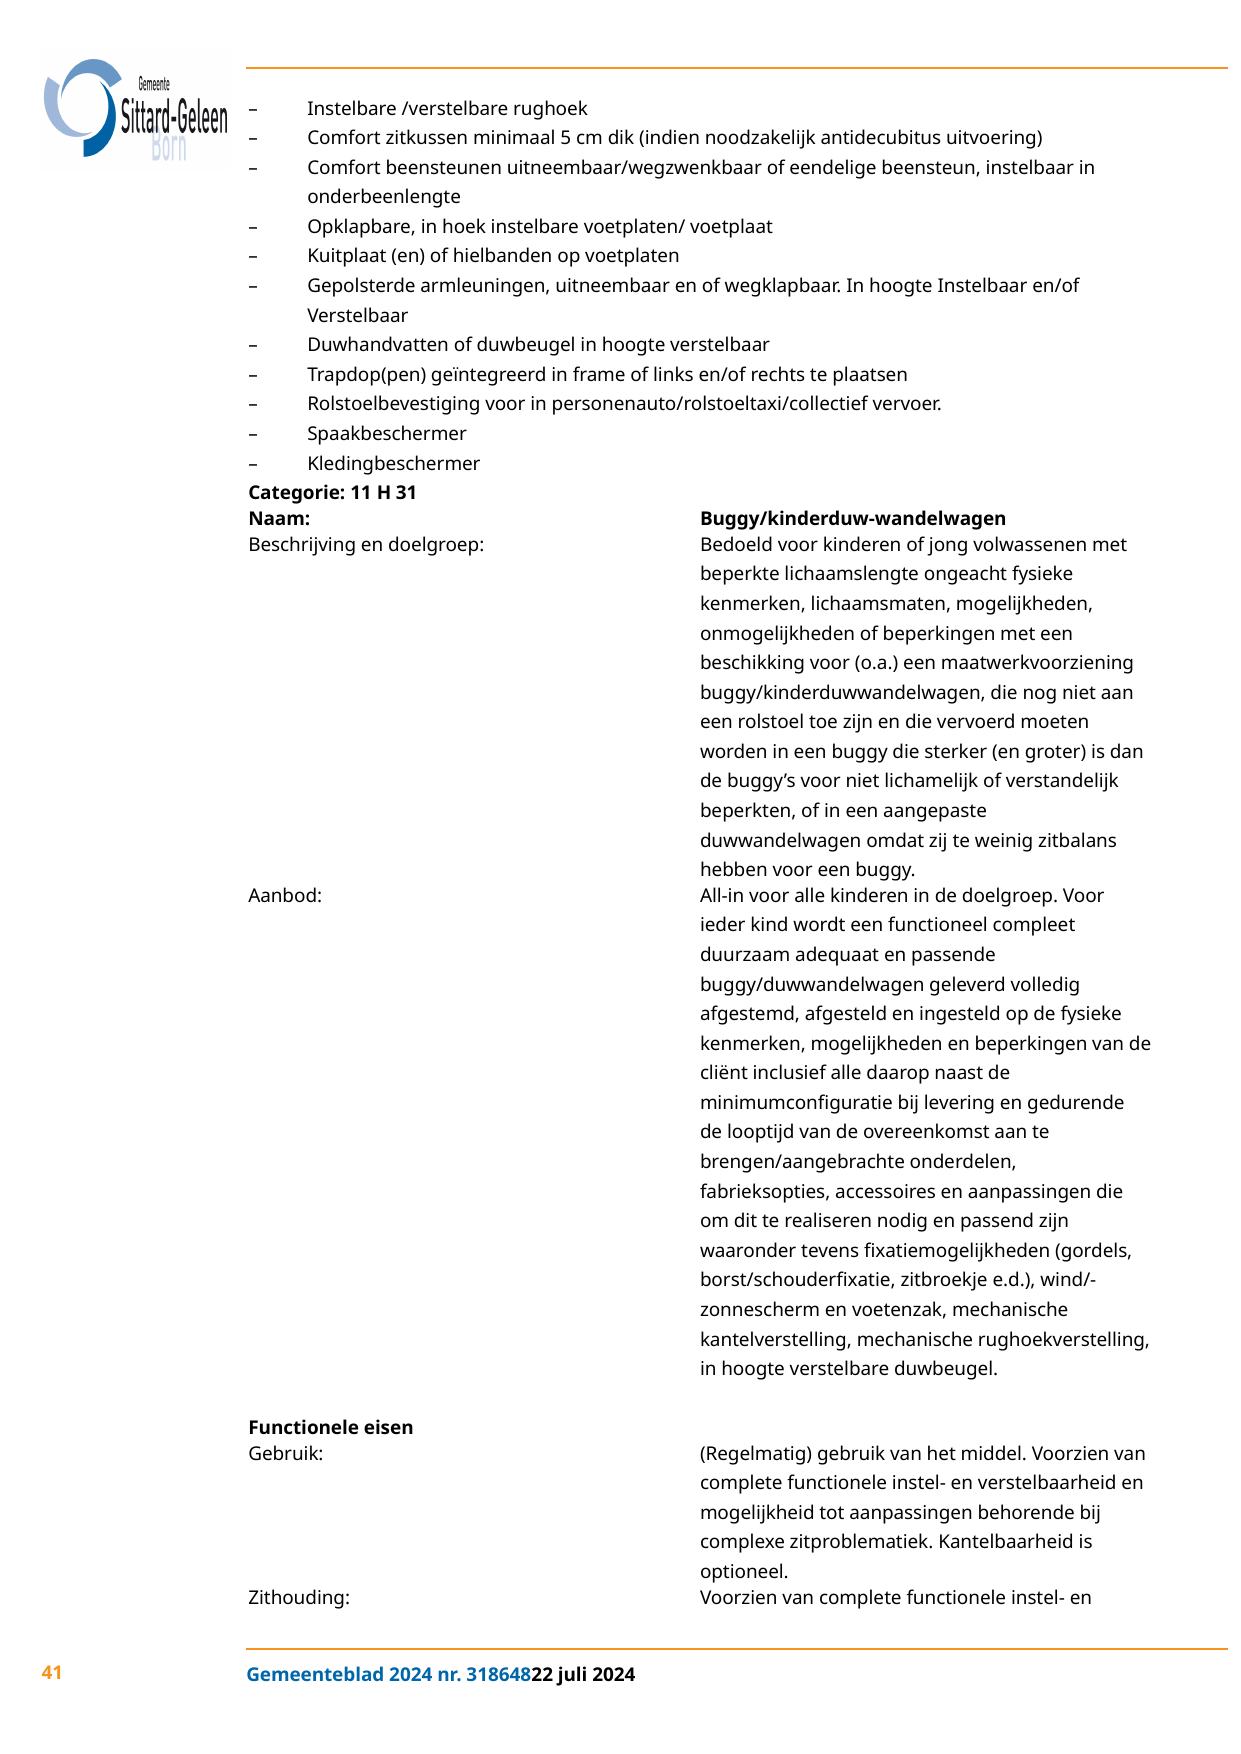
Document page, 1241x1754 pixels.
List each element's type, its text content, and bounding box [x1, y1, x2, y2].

table_cell Buggy/kinderduw-wandelwagen [700, 505, 1152, 531]
table_header [700, 480, 1152, 505]
list Comfort zitkussen minimaal 5 cm dik (indien noodzakelijk antidecubitus uitvoering) [248, 124, 1152, 150]
list Opklapbare, in hoek instelbare voetplaten/ voetplaat [248, 213, 1152, 239]
list Rolstoelbevestiging voor in personenauto/rolstoeltaxi/collectief vervoer. [248, 391, 1152, 416]
table_cell Gebruik: [248, 1440, 700, 1584]
list Trapdop(pen) geïntegreerd in frame of links en/of rechts te plaatsen [248, 361, 1152, 387]
list Duwhandvatten of duwbeugel in hoogte verstelbaar [248, 331, 1152, 357]
list Kuitplaat (en) of hielbanden op voetplaten [248, 243, 1152, 268]
list Comfort beensteunen uitneembaar/wegzwenkbaar of eendelige beensteun, instelbaar in onderbeenlengte [248, 154, 1152, 209]
table_cell All-in voor alle kinderen in de doelgroep. Voor ieder kind wordt een functioneel compleet duurzaam adequaat en passende buggy/duwwandelwagen geleverd volledig afgestemd, afgesteld en ingesteld op de fysieke kenmerken, mogelijkheden en beperkingen van de cliënt inclusief alle daarop naast de minimumconfiguratie bij levering en gedurende de looptijd van de overeenkomst aan te brengen/aangebrachte onderdelen, fabrieksopties, accessoires en aanpassingen die om dit te realiseren nodig en passend zijn waaronder tevens fixatiemogelijkheden (gordels, borst/schouderfixatie, zitbroekje e.d.), wind/-zonnescherm en voetenzak, mechanische kantelverstelling, mechanische rughoekverstelling, in hoogte verstelbare duwbeugel. [700, 882, 1152, 1381]
table_cell Zithouding: [248, 1584, 700, 1609]
table_cell Bedoeld voor kinderen of jong volwassenen met beperkte lichaamslengte ongeacht fysieke kenmerken, lichaamsmaten, mogelijkheden, onmogelijkheden of beperkingen met een beschikking voor (o.a.) een maatwerkvoorziening buggy/kinderduwwandelwagen, die nog niet aan een rolstoel toe zijn en die vervoerd moeten worden in een buggy die sterker (en groter) is dan de buggy’s voor niet lichamelijk of verstandelijk beperkten, of in een aangepaste duwwandelwagen omdat zij te weinig zitbalans hebben voor een buggy. [700, 531, 1152, 882]
picture [41, 47, 231, 172]
table_header [700, 1414, 1152, 1440]
table_cell Naam: [248, 505, 700, 531]
table_header Functionele eisen [248, 1414, 700, 1440]
list Gepolsterde armleuningen, uitneembaar en of wegklapbaar. In hoogte Instelbaar en/of Verstelbaar [248, 272, 1152, 328]
list Instelbare /verstelbare rughoek [248, 95, 1152, 121]
table_cell (Regelmatig) gebruik van het middel. Voorzien van complete functionele instel- en verstelbaarheid en mogelijkheid tot aanpassingen behorende bij complexe zitproblematiek. Kantelbaarheid is optioneel. [700, 1440, 1152, 1584]
list Spaakbeschermer [248, 420, 1152, 446]
table_cell Beschrijving en doelgroep: [248, 531, 700, 882]
table_cell Voorzien van complete functionele instel- en [700, 1584, 1152, 1609]
table_cell Aanbod: [248, 882, 700, 1381]
table_header Categorie: 11 H 31 [248, 480, 700, 505]
list Kledingbeschermer [248, 450, 1152, 476]
